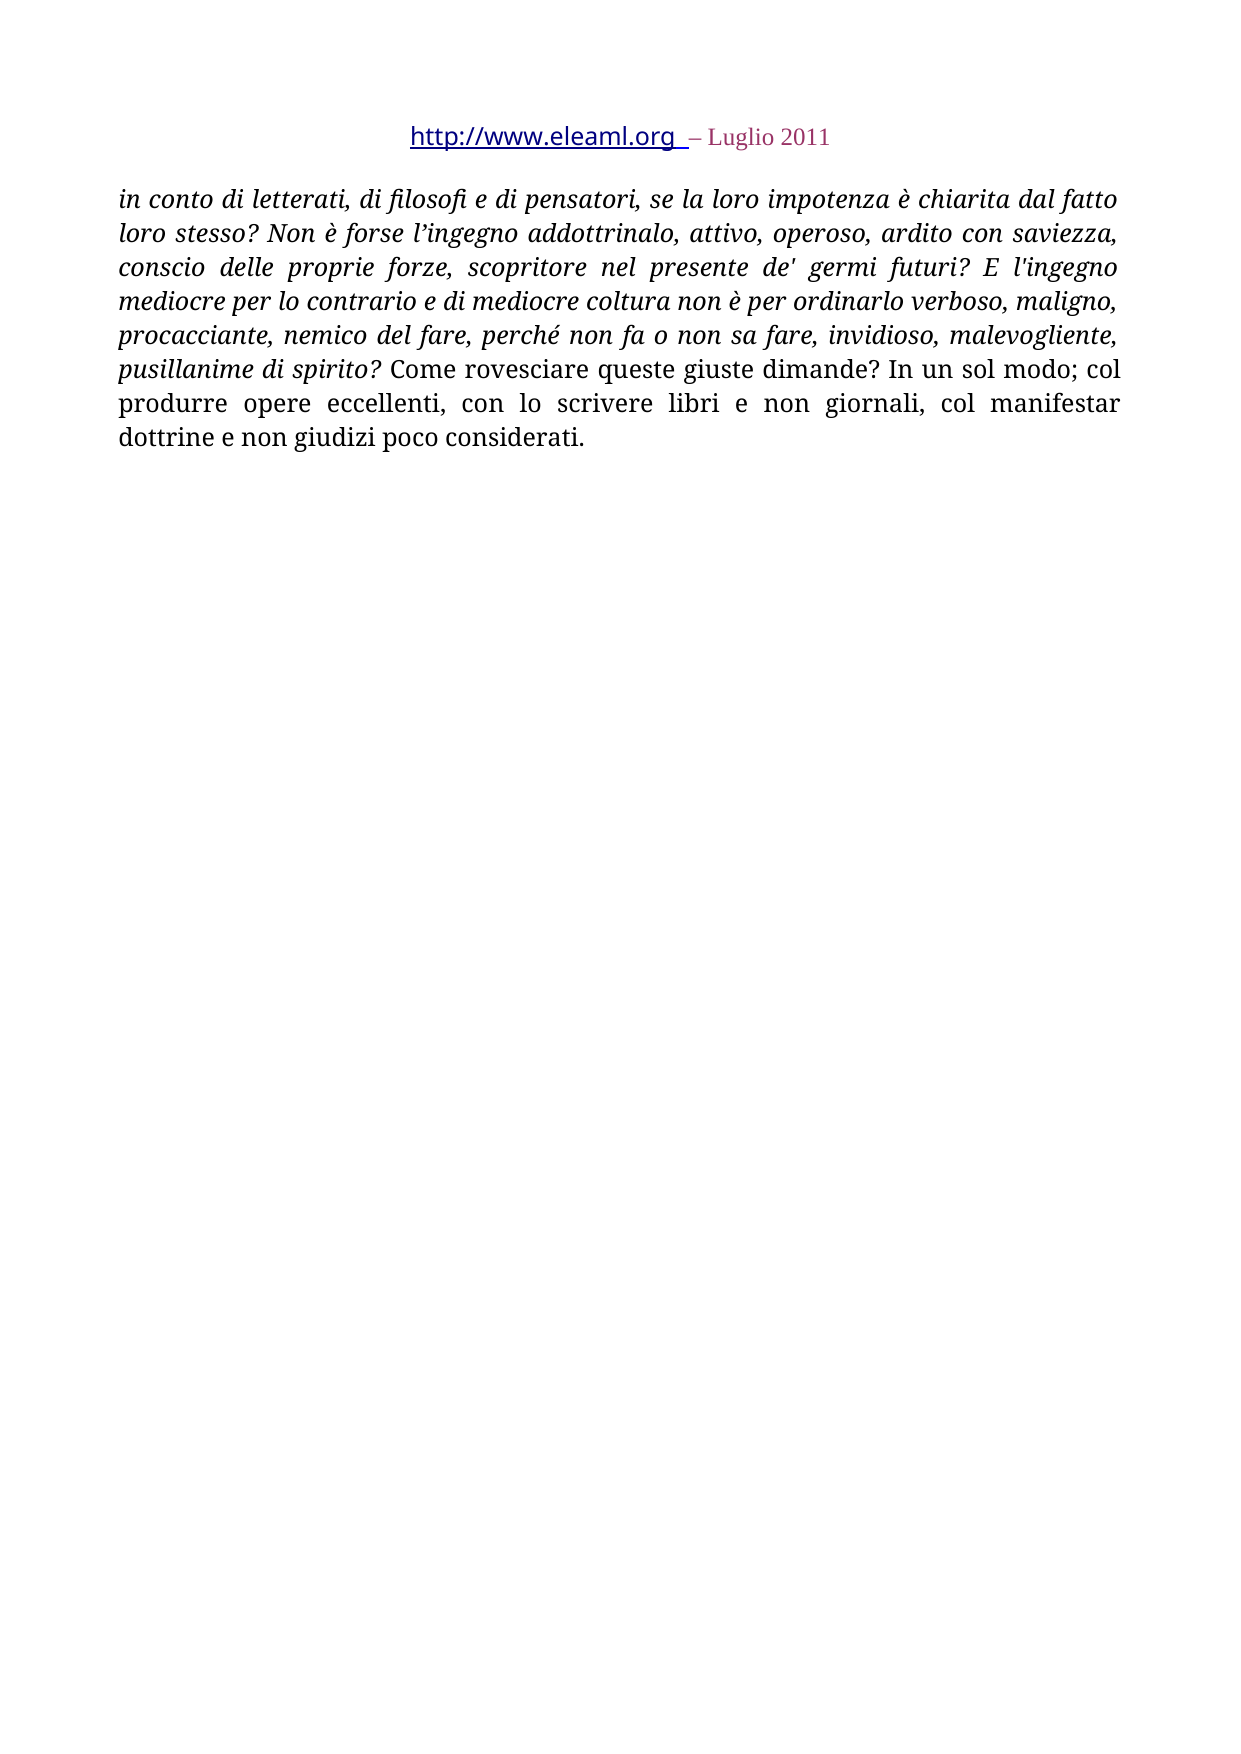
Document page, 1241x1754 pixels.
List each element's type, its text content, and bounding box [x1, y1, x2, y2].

text in conto di letterati, di filosofi e di pensatori, se la loro impotenza è chiarita dal fatto loro stesso? Non è forse l’ingegno addottrinalo, attivo, operoso, ardito con saviezza, conscio delle proprie forze, scopritore nel presente de' germi futuri? E l'ingegno mediocre per lo contrario e di mediocre coltura non è per ordinarlo verboso, maligno, procacciante, nemico del fare, perché non fa o non sa fare, invidioso, malevogliente, pusillanime di spirito? Come rovesciare queste giuste dimande? In un sol modo; col produrre opere eccellenti, con lo scrivere libri e non giornali, col manifestar dottrine e non giudizi poco considerati. [118, 182, 1122, 454]
